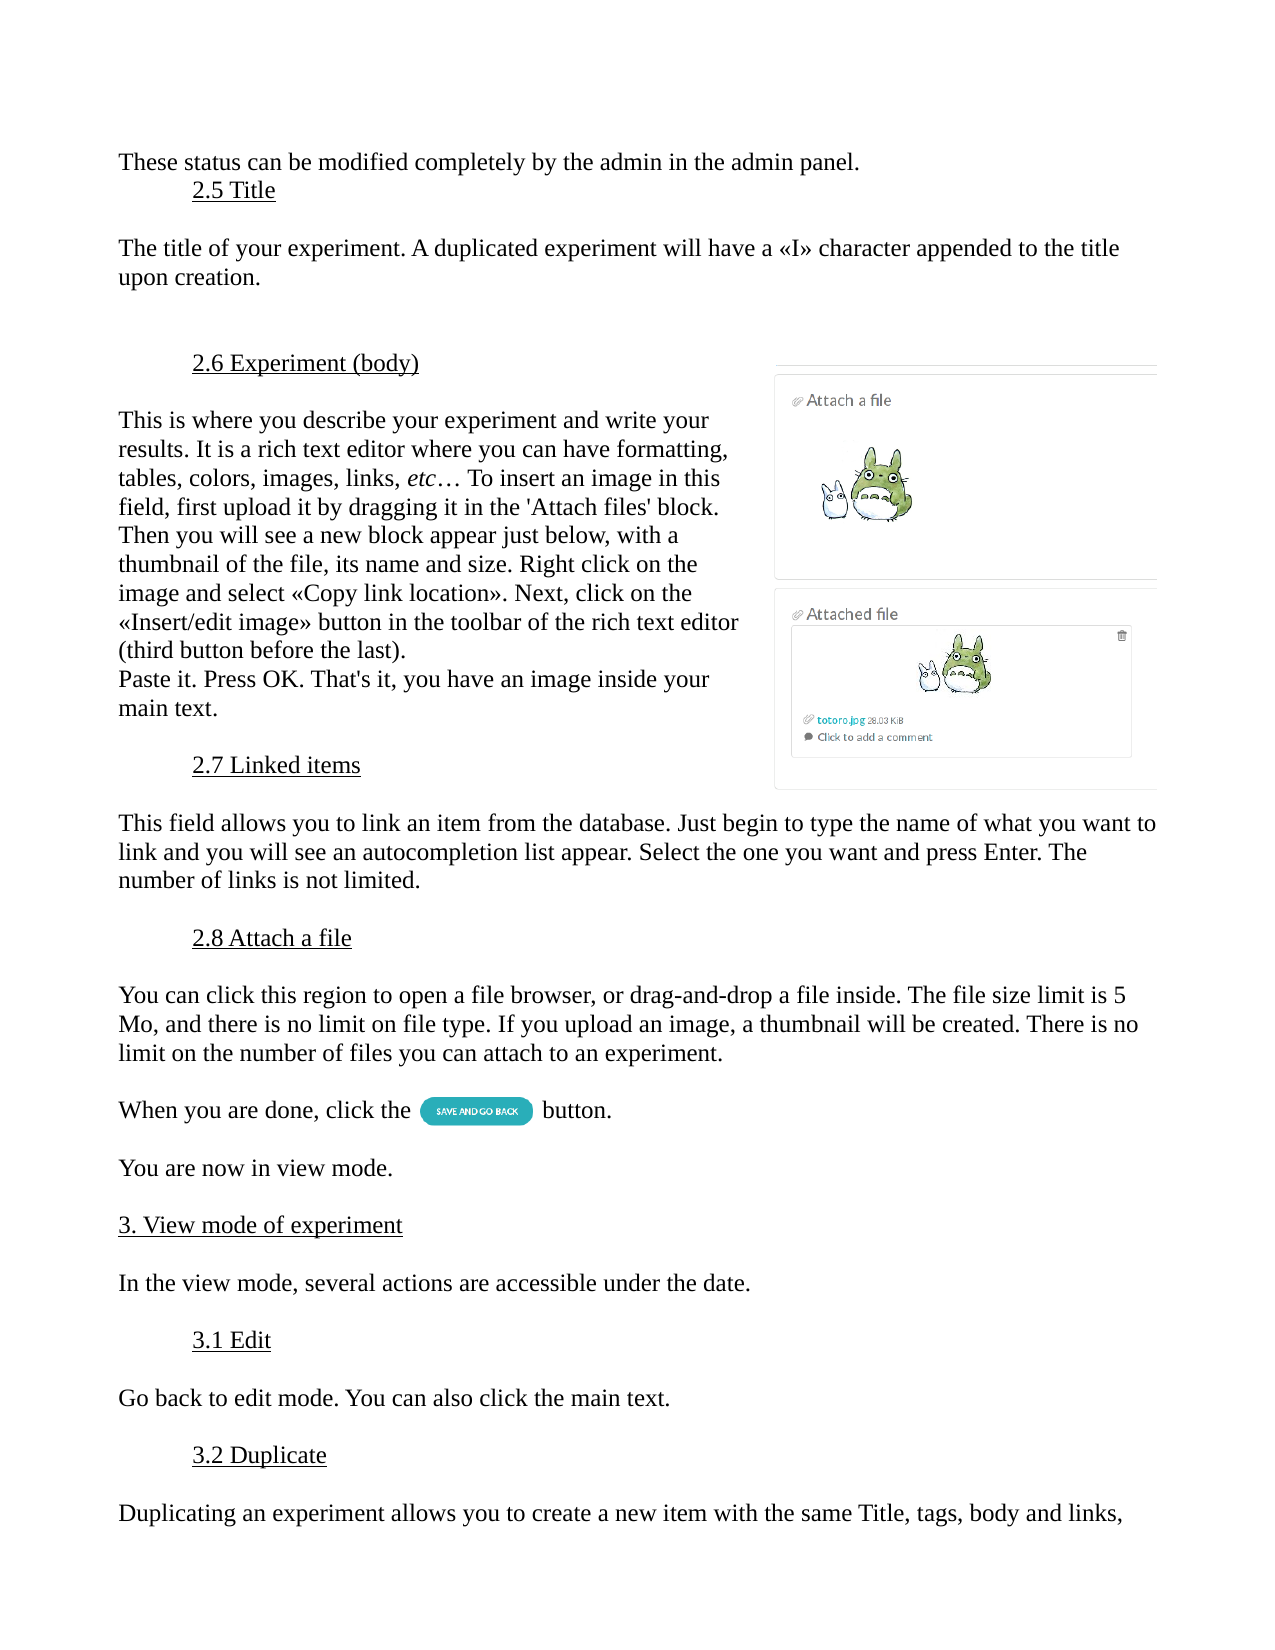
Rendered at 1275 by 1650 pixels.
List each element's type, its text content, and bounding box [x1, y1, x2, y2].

text These status can be modified completely by the admin in the admin panel. [118, 147, 1157, 176]
text 3.2 Duplicate [192, 1441, 1157, 1469]
text Paste it. Press OK. That's it, you have an image inside your main text. [118, 664, 760, 722]
text You are now in view mode. [118, 1153, 1157, 1182]
text The title of your experiment. A duplicated experiment will have a «I» character appended to the title upon creation. [118, 233, 1157, 291]
picture [760, 365, 1157, 804]
text In the view mode, several actions are accessible under the date. [118, 1268, 1157, 1297]
text Go back to edit mode. You can also click the main text. [118, 1383, 1157, 1412]
text 2.7 Linked items [192, 751, 760, 779]
text button. [536, 1096, 1157, 1124]
text 3.1 Edit [192, 1326, 1157, 1354]
text Duplicating an experiment allows you to create a new item with the same Title, tags, body and links, [118, 1498, 1157, 1527]
text This is where you describe your experiment and write your results. It is a rich text editor where you can have formatting, tables, colors, images, links, etc… To insert an image in this field, first upload it by dragging it in the 'Attach files' block. Then you will see a new block appear just below, with a thumbnail of the file, its name and size. Right click on the image and select «Copy link location». Next, click on the «Insert/edit image» button in the toolbar of the rich text editor (third button before the last). [118, 406, 760, 664]
text 2.5 Title [192, 176, 1157, 204]
text This field allows you to link an item from the database. Just begin to type the name of what you want to link and you will see an autocompletion list appear. Select the one you want and press Enter. The number of links is not limited. [118, 808, 1157, 894]
text 2.8 Attach a file [192, 923, 1157, 952]
picture [416, 1095, 536, 1126]
text When you are done, click the [118, 1096, 416, 1124]
text 2.6 Experiment (body) [192, 348, 1157, 377]
text You can click this region to open a file browser, or drag-and-drop a file inside. The file size limit is 5 Mo, and there is no limit on file type. If you upload an image, a thumbnail will be created. There is no limit on the number of files you can attach to an experiment. [118, 981, 1157, 1067]
text 3. View mode of experiment [118, 1211, 1157, 1239]
